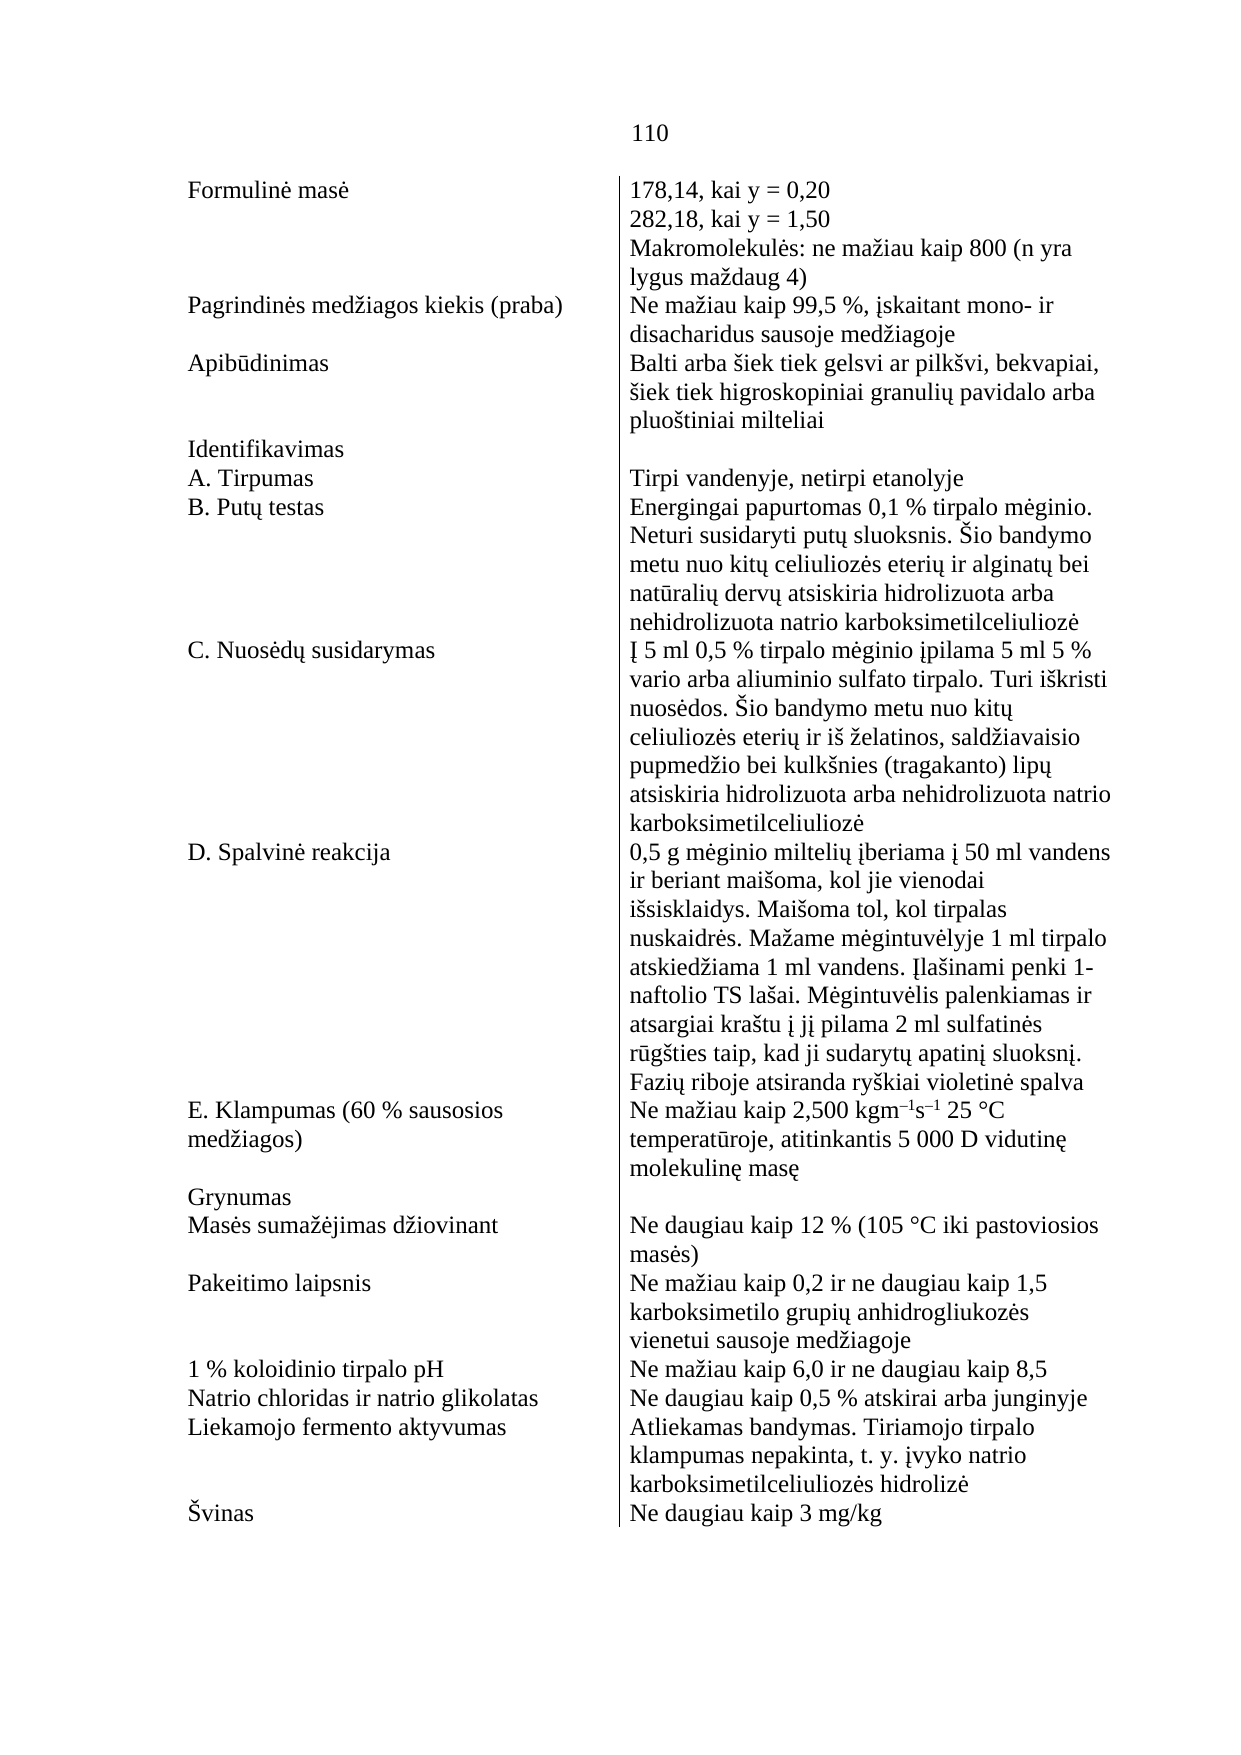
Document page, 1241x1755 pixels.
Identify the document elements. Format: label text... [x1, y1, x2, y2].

table_cell A. Tirpumas [177, 463, 619, 492]
table_cell Ne daugiau kaip 0,5 % atskirai arba junginyje [620, 1383, 1122, 1412]
table_cell Ne mažiau kaip 2,500 kgm–1s–1 25 °C temperatūroje, atitinkantis 5 000 D vidutinę molekulinę masę [620, 1096, 1122, 1182]
table_cell Pakeitimo laipsnis [177, 1268, 619, 1354]
table_cell Ne mažiau kaip 0,2 ir ne daugiau kaip 1,5 karboksimetilo grupių anhidrogliukozės vienetui sausoje medžiagoje [620, 1268, 1122, 1354]
table_cell Formulinė masė [177, 176, 619, 291]
table_cell Balti arba šiek tiek gelsvi ar pilkšvi, bekvapiai, šiek tiek higroskopiniai granulių pavidalo arba pluoštiniai milteliai [620, 348, 1122, 434]
table_cell 0,5 g mėginio miltelių įberiama į 50 ml vandens ir beriant maišoma, kol jie vienodai išsisklaidys. Maišoma tol, kol tirpalas nuskaidrės. Mažame mėgintuvėlyje 1 ml tirpalo atskiedžiama 1 ml vandens. Įlašinami penki 1-naftolio TS lašai. Mėgintuvėlis palenkiamas ir atsargiai kraštu į jį pilama 2 ml sulfatinės rūgšties taip, kad ji sudarytų apatinį sluoksnį. Fazių riboje atsiranda ryškiai violetinė spalva [620, 837, 1122, 1096]
table_cell D. Spalvinė reakcija [177, 837, 619, 1096]
table_cell Tirpi vandenyje, netirpi etanolyje [620, 463, 1122, 492]
table_cell [620, 434, 1122, 463]
table_cell B. Putų testas [177, 492, 619, 636]
table_cell Liekamojo fermento aktyvumas [177, 1412, 619, 1498]
table_cell Ne mažiau kaip 6,0 ir ne daugiau kaip 8,5 [620, 1354, 1122, 1383]
table_cell Švinas [177, 1498, 619, 1527]
table_cell [620, 1182, 1122, 1211]
table_cell Natrio chloridas ir natrio glikolatas [177, 1383, 619, 1412]
table_cell Pagrindinės medžiagos kiekis (praba) [177, 291, 619, 348]
table_cell Energingai papurtomas 0,1 % tirpalo mėginio. Neturi susidaryti putų sluoksnis. Šio bandymo metu nuo kitų celiuliozės eterių ir alginatų bei natūralių dervų atsiskiria hidrolizuota arba nehidrolizuota natrio karboksimetilceliuliozė [620, 492, 1122, 636]
table_cell Ne mažiau kaip 99,5 %, įskaitant mono- ir disacharidus sausoje medžiagoje [620, 291, 1122, 348]
table_cell Ne daugiau kaip 3 mg/kg [620, 1498, 1122, 1527]
table_cell C. Nuosėdų susidarymas [177, 636, 619, 837]
table_cell Grynumas [177, 1182, 619, 1211]
table_cell Masės sumažėjimas džiovinant [177, 1211, 619, 1268]
table_cell E. Klampumas (60 % sausosios medžiagos) [177, 1096, 619, 1182]
table_cell Identifikavimas [177, 434, 619, 463]
table_cell 178,14, kai y = 0,20 282,18, kai y = 1,50 Makromolekulės: ne mažiau kaip 800 (n yra lygus maždaug 4) [620, 176, 1122, 291]
table_cell Ne daugiau kaip 12 % (105 °C iki pastoviosios masės) [620, 1211, 1122, 1268]
table_cell Į 5 ml 0,5 % tirpalo mėginio įpilama 5 ml 5 % vario arba aliuminio sulfato tirpalo. Turi iškristi nuosėdos. Šio bandymo metu nuo kitų celiuliozės eterių ir iš želatinos, saldžiavaisio pupmedžio bei kulkšnies (tragakanto) lipų atsiskiria hidrolizuota arba nehidrolizuota natrio karboksimetilceliuliozė [620, 636, 1122, 837]
table_cell Apibūdinimas [177, 348, 619, 434]
table_cell 1 % koloidinio tirpalo pH [177, 1354, 619, 1383]
table_cell Atliekamas bandymas. Tiriamojo tirpalo klampumas nepakinta, t. y. įvyko natrio karboksimetilceliuliozės hidrolizė [620, 1412, 1122, 1498]
